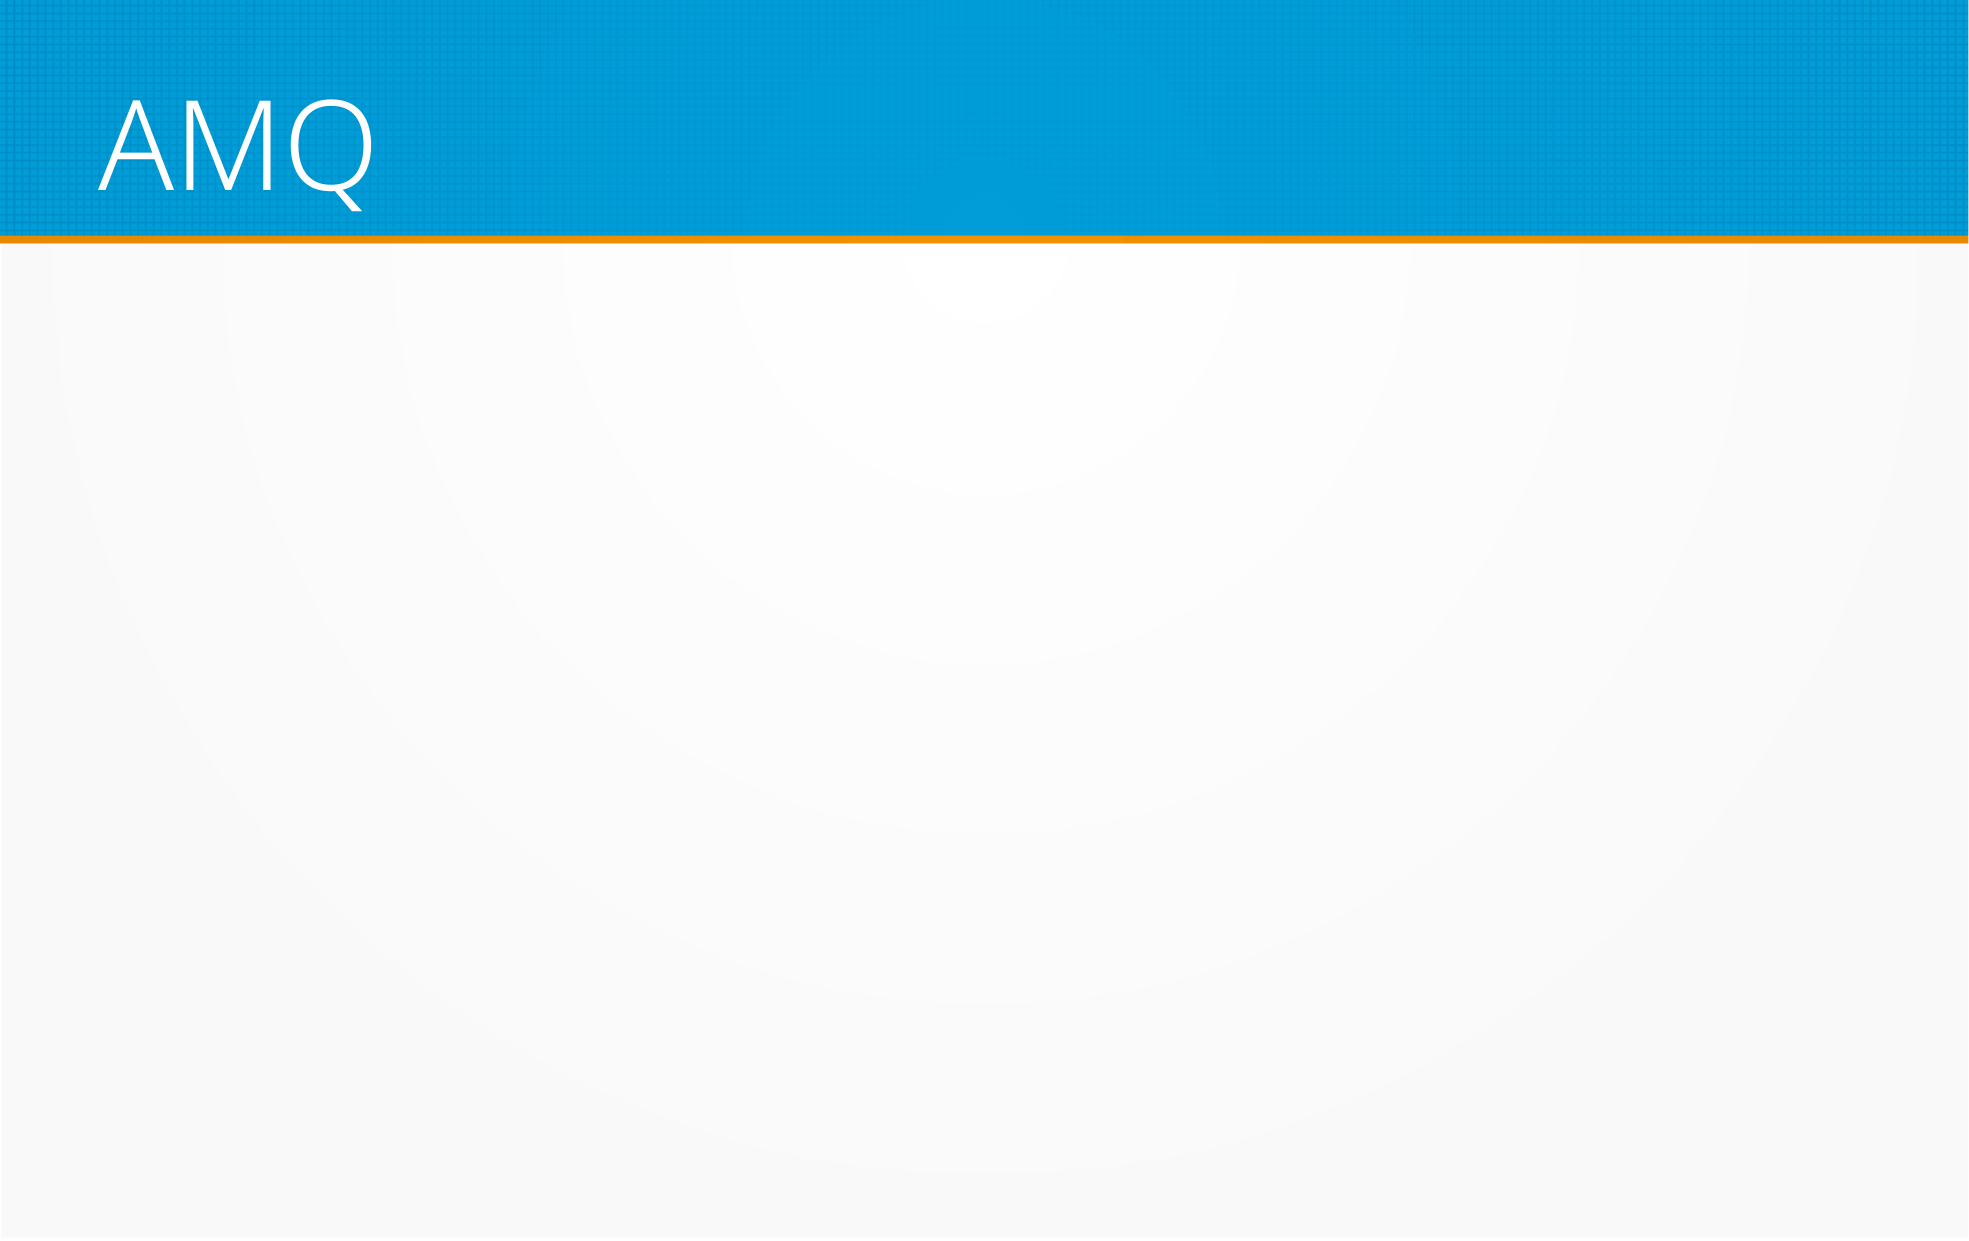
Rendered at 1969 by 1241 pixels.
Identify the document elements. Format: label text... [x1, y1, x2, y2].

title AMQ [98, 19, 1870, 227]
picture [0, 236, 1969, 1241]
